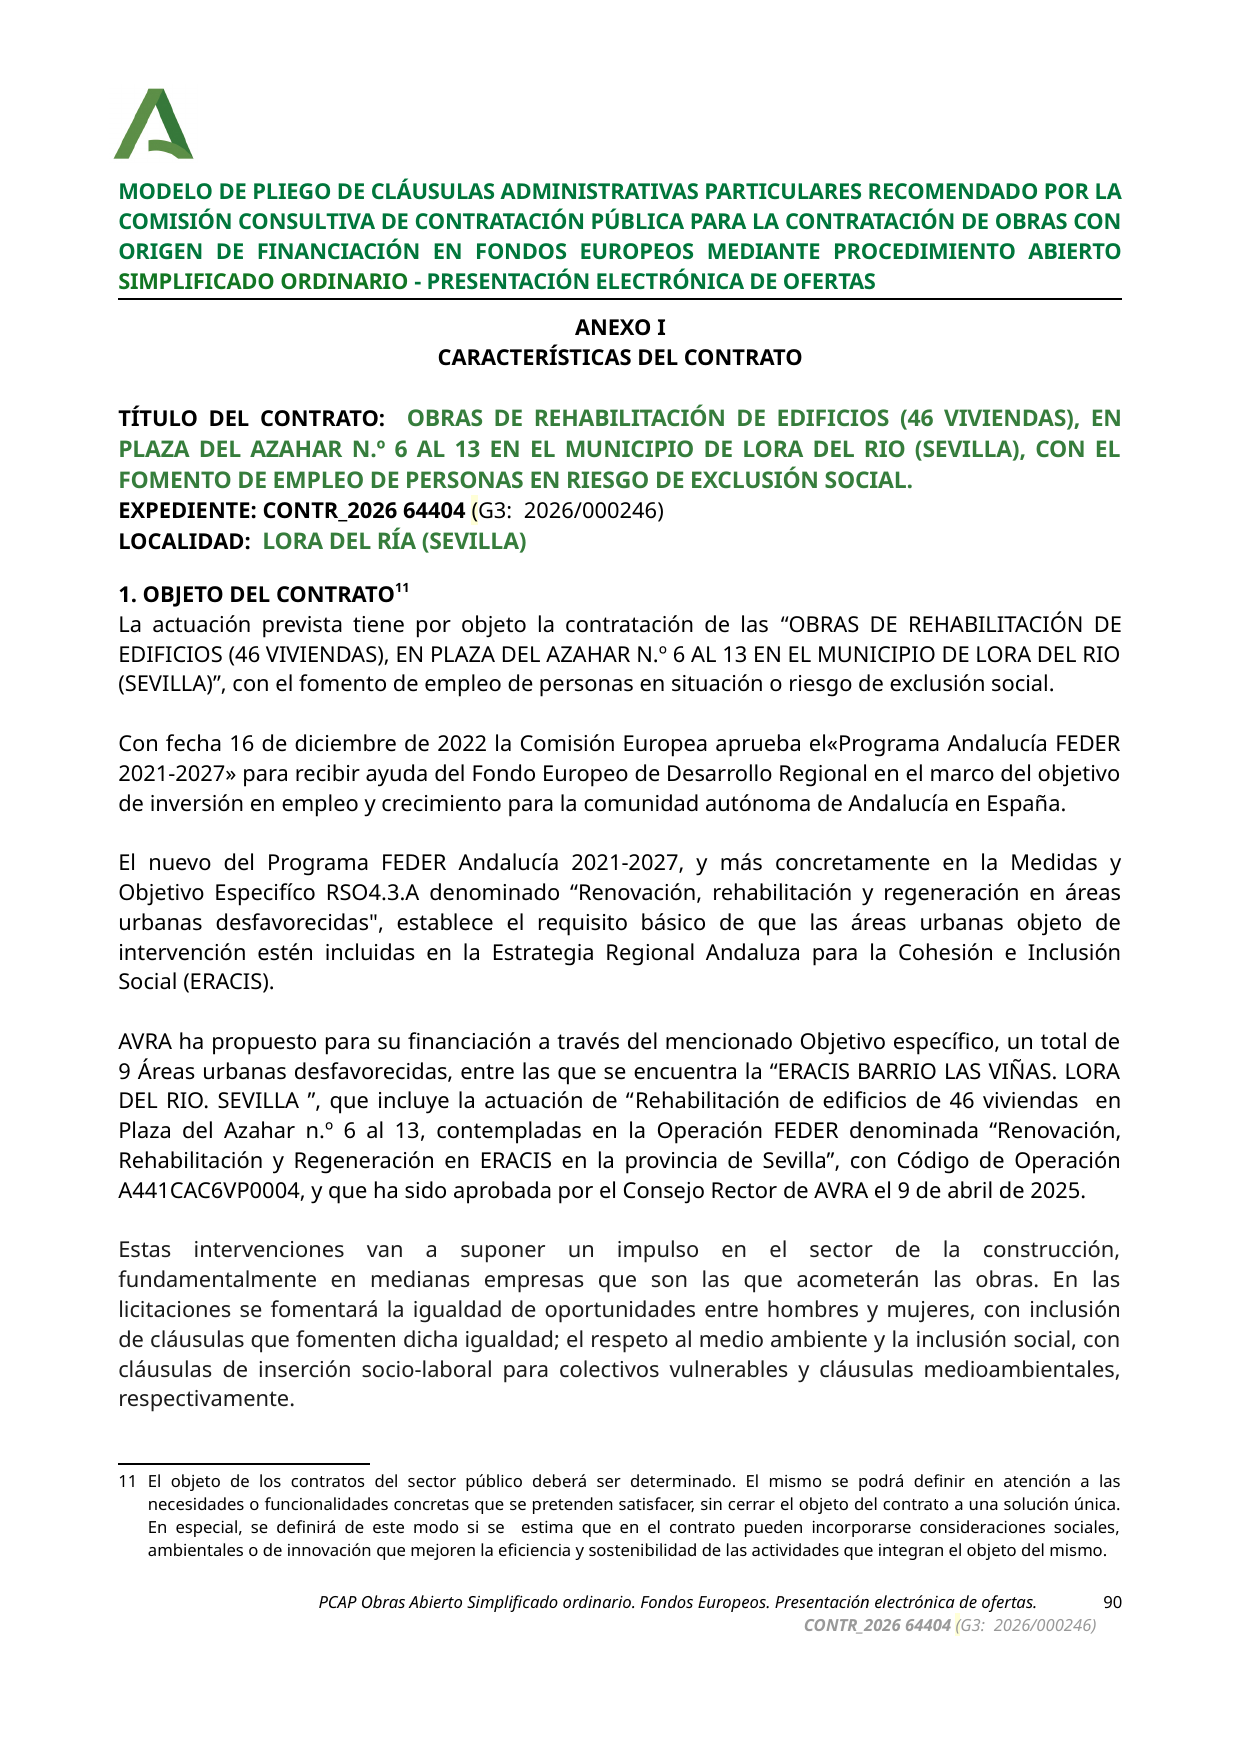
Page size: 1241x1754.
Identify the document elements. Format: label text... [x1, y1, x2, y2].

text El nuevo del Programa FEDER Andalucía 2021-2027, y más concretamente en la Medidas y Objetivo Especifíco RSO4.3.A denominado “Renovación, rehabilitación y regeneración en áreas urbanas desfavorecidas", establece el requisito básico de que las áreas urbanas objeto de intervención estén incluidas en la Estrategia Regional Andaluza para la Cohesión e Inclusión Social (ERACIS). [118, 847, 1122, 996]
text Estas intervenciones van a suponer un impulso en el sector de la construcción, fundamentalmente en medianas empresas que son las que acometerán las obras. En las licitaciones se fomentará la igualdad de oportunidades entre hombres y mujeres, con inclusión de cláusulas que fomenten dicha igualdad; el respeto al medio ambiente y la inclusión social, con cláusulas de inserción socio-laboral para colectivos vulnerables y cláusulas medioambientales, respectivamente. [118, 1234, 1122, 1413]
text CARACTERÍSTICAS DEL CONTRATO [118, 342, 1122, 372]
text Con fecha 16 de diciembre de 2022 la Comisión Europea aprueba el«Programa Andalucía FEDER 2021-2027» para recibir ayuda del Fondo Europeo de Desarrollo Regional en el marco del objetivo de inversión en empleo y crecimiento para la comunidad autónoma de Andalucía en España. [118, 728, 1122, 817]
text TÍTULO DEL CONTRATO: OBRAS DE REHABILITACIÓN DE EDIFICIOS (46 VIVIENDAS), EN PLAZA DEL AZAHAR N.º 6 AL 13 EN EL MUNICIPIO DE LORA DEL RIO (SEVILLA), CON EL FOMENTO DE EMPLEO DE PERSONAS EN RIESGO DE EXCLUSIÓN SOCIAL. [118, 402, 1122, 495]
picture [109, 84, 198, 163]
text AVRA ha propuesto para su financiación a través del mencionado Objetivo específico, un total de 9 Áreas urbanas desfavorecidas, entre las que se encuentra la “ERACIS BARRIO LAS VIÑAS. LORA DEL RIO. SEVILLA ”, que incluye la actuación de “Rehabilitación de edificios de 46 viviendas en Plaza del Azahar n.º 6 al 13, contempladas en la Operación FEDER denominada “Renovación, Rehabilitación y Regeneración en ERACIS en la provincia de Sevilla”, con Código de Operación A441CAC6VP0004, y que ha sido aprobada por el Consejo Rector de AVRA el 9 de abril de 2025. [118, 1026, 1122, 1205]
text MODELO DE PLIEGO DE CLÁUSULAS ADMINISTRATIVAS PARTICULARES RECOMENDADO POR LA COMISIÓN CONSULTIVA DE CONTRATACIÓN PÚBLICA PARA LA CONTRATACIÓN DE OBRAS CON ORIGEN DE FINANCIACIÓN EN FONDOS EUROPEOS MEDIANTE PROCEDIMIENTO ABIERTO SIMPLIFICADO ORDINARIO - PRESENTACIÓN ELECTRÓNICA DE OFERTAS [118, 176, 1122, 298]
text 1. OBJETO DEL CONTRATO [118, 579, 1122, 609]
text La actuación prevista tiene por objeto la contratación de las “OBRAS DE REHABILITACIÓN DE EDIFICIOS (46 VIVIENDAS), EN PLAZA DEL AZAHAR N.º 6 AL 13 EN EL MUNICIPIO DE LORA DEL RIO (SEVILLA)”, con el fomento de empleo de personas en situación o riesgo de exclusión social. [118, 609, 1122, 698]
text EXPEDIENTE: CONTR_2026 64404 (G3: 2026/000246) [118, 495, 1122, 525]
text LOCALIDAD: LORA DEL RÍA (SEVILLA) [118, 525, 1122, 556]
text El objeto de los contratos del sector público deberá ser determinado. El mismo se podrá definir en atención a las necesidades o funcionalidades concretas que se pretenden satisfacer, sin cerrar el objeto del contrato a una solución única. En especial, se definirá de este modo si se estima que en el contrato pueden incorporarse consideraciones sociales, ambientales o de innovación que mejoren la eficiencia y sostenibilidad de las actividades que integran el objeto del mismo. [118, 1470, 1122, 1561]
text ANEXO I [118, 312, 1122, 342]
